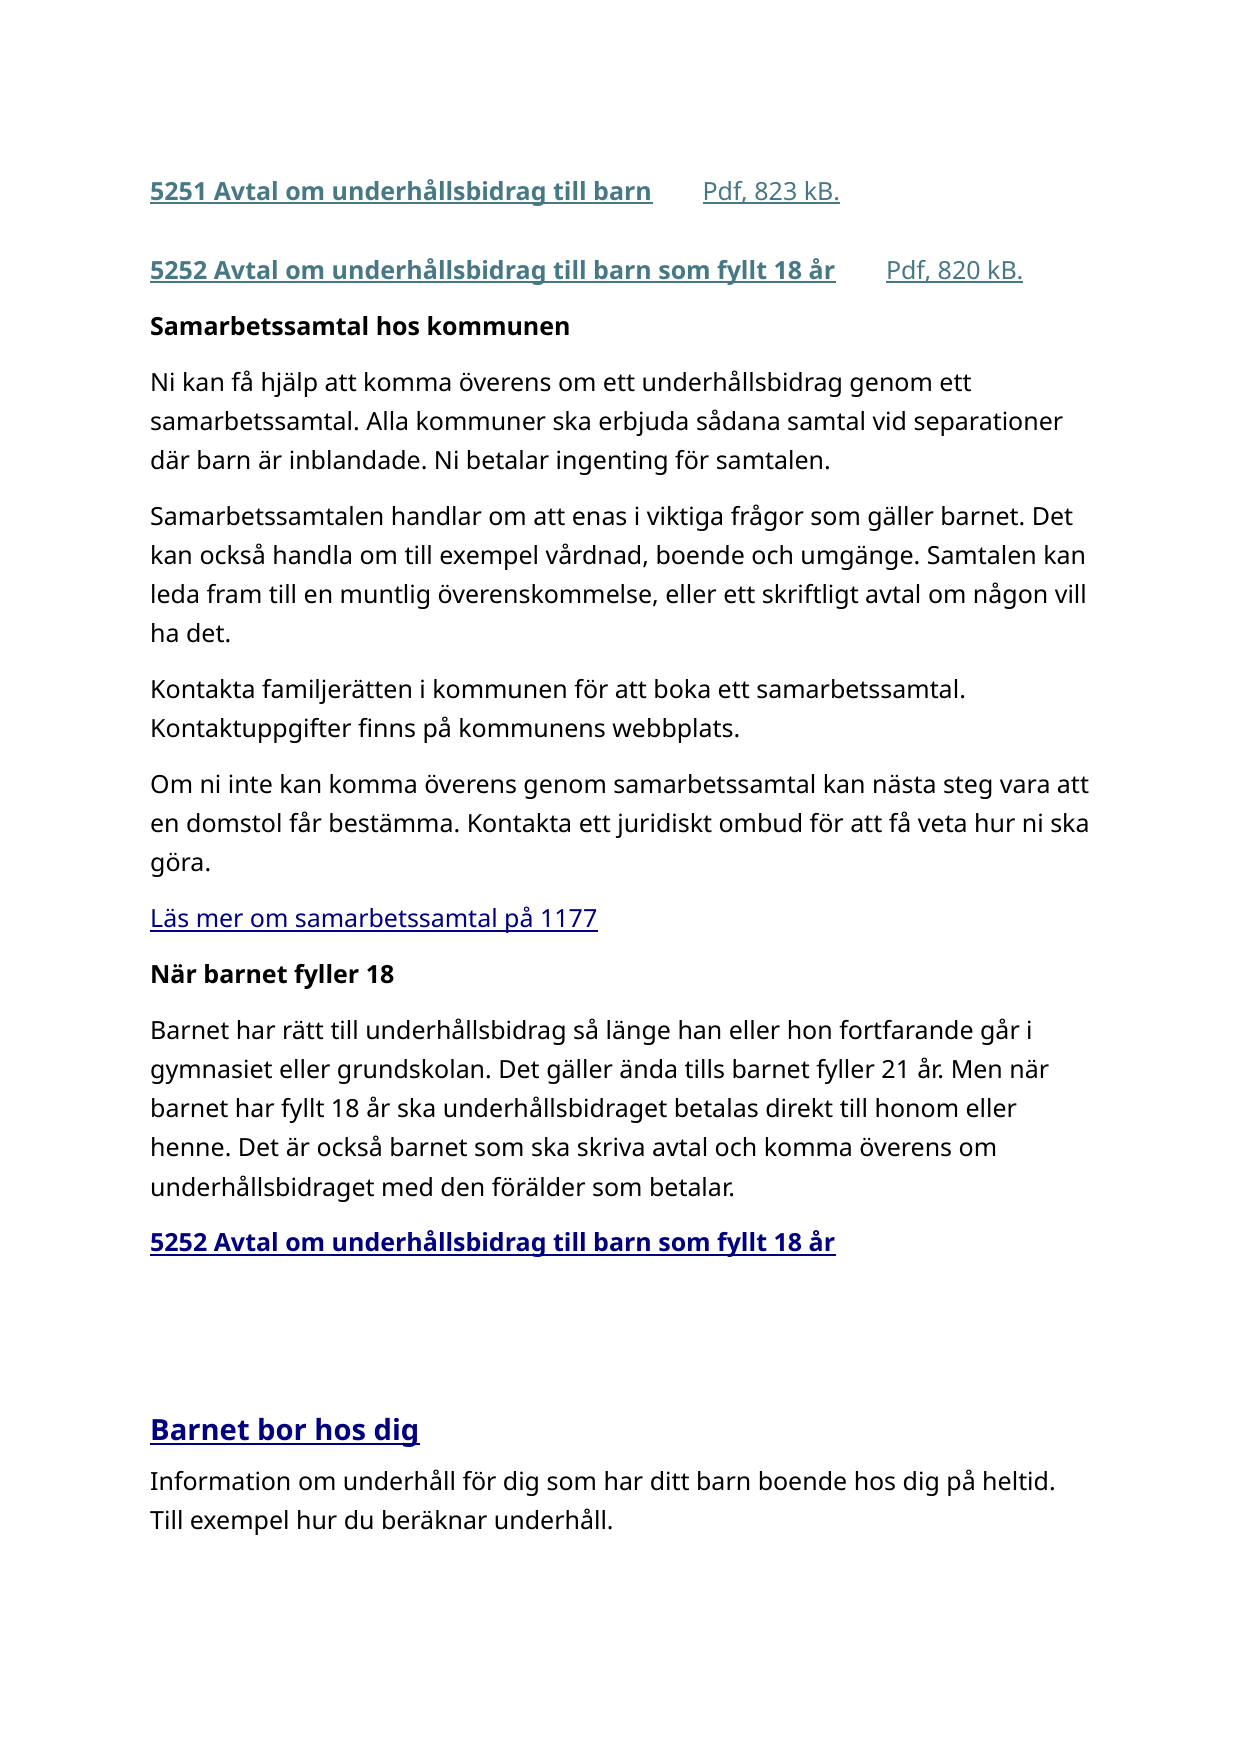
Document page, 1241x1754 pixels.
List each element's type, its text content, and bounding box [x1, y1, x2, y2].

text Om ni inte kan komma överens genom samarbetssamtal kan nästa steg vara att en domstol får bestämma. Kontakta ett juridiskt ombud för att få veta hur ni ska göra. [150, 767, 1090, 879]
text 5252 Avtal om underhållsbidrag till barn som fyllt 18 år [150, 1225, 1090, 1259]
text 5251 Avtal om underhållsbidrag till barnPdf, 823 kB. [150, 150, 1090, 207]
text Ni kan få hjälp att komma överens om ett underhållsbidrag genom ett samarbetssamtal. Alla kommuner ska erbjuda sådana samtal vid separationer där barn är inblandade. Ni betalar ingenting för samtalen. [150, 364, 1090, 477]
text När barnet fyller 18 [150, 957, 1090, 991]
text Samarbetssamtal hos kommunen [150, 308, 1090, 342]
text Information om underhåll för dig som har ditt barn boende hos dig på heltid. Till exempel hur du beräknar underhåll. [150, 1463, 1090, 1536]
text Samarbetssamtalen handlar om att enas i viktiga frågor som gäller barnet. Det kan också handla om till exempel vårdnad, boende och umgänge. Samtalen kan leda fram till en muntlig överenskommelse, eller ett skriftligt avtal om någon vill ha det. [150, 498, 1090, 650]
text 5252 Avtal om underhållsbidrag till barn som fyllt 18 årPdf, 820 kB. [150, 229, 1090, 287]
text Läs mer om samarbetssamtal på 1177 [150, 901, 1090, 935]
subtitle Barnet bor hos dig [150, 1409, 1090, 1449]
text Kontakta familjerätten i kommunen för att boka ett samarbetssamtal. Kontaktuppgifter finns på kommunens webbplats. [150, 672, 1090, 745]
text Barnet har rätt till underhållsbidrag så länge han eller hon fortfarande går i gymnasiet eller grundskolan. Det gäller ända tills barnet fyller 21 år. Men när barnet har fyllt 18 år ska underhållsbidraget betalas direkt till honom eller henne. Det är också barnet som ska skriva avtal och komma överens om underhållsbidraget med den förälder som betalar. [150, 1012, 1090, 1203]
